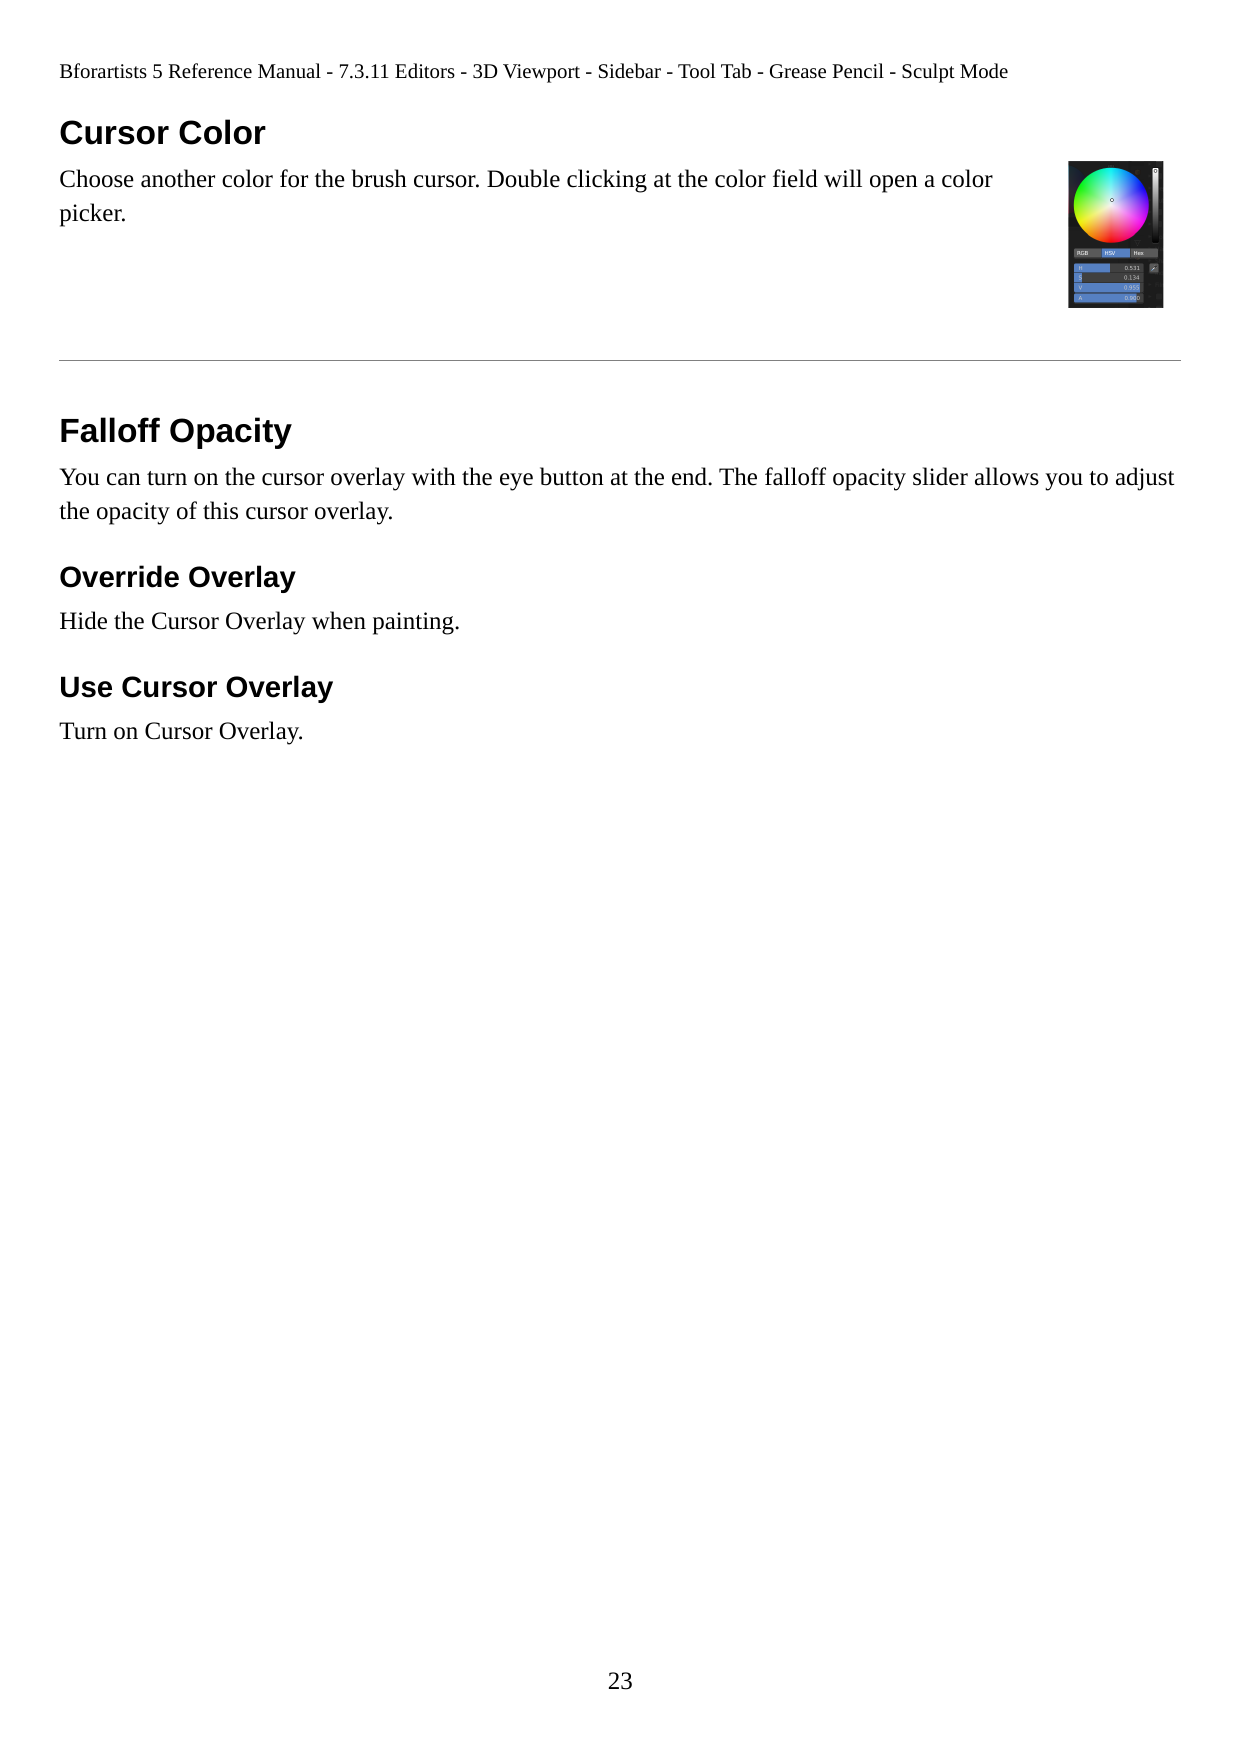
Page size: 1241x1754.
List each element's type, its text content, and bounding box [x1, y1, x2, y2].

subtitle Override Overlay [59, 560, 1181, 593]
subtitle Use Cursor Overlay [59, 669, 1181, 703]
subtitle Falloff Opacity [59, 410, 1181, 449]
subtitle Cursor Color [59, 113, 1181, 151]
picture [1068, 161, 1164, 308]
text Choose another color for the brush cursor. Double clicking at the color field will open a color picker. [59, 164, 1068, 227]
text Turn on Cursor Overlay. [59, 716, 1181, 744]
text Hide the Cursor Overlay when painting. [59, 606, 1181, 635]
text You can turn on the cursor overlay with the eye button at the end. The falloff opacity slider allows you to adjust the opacity of this cursor overlay. [59, 462, 1181, 525]
